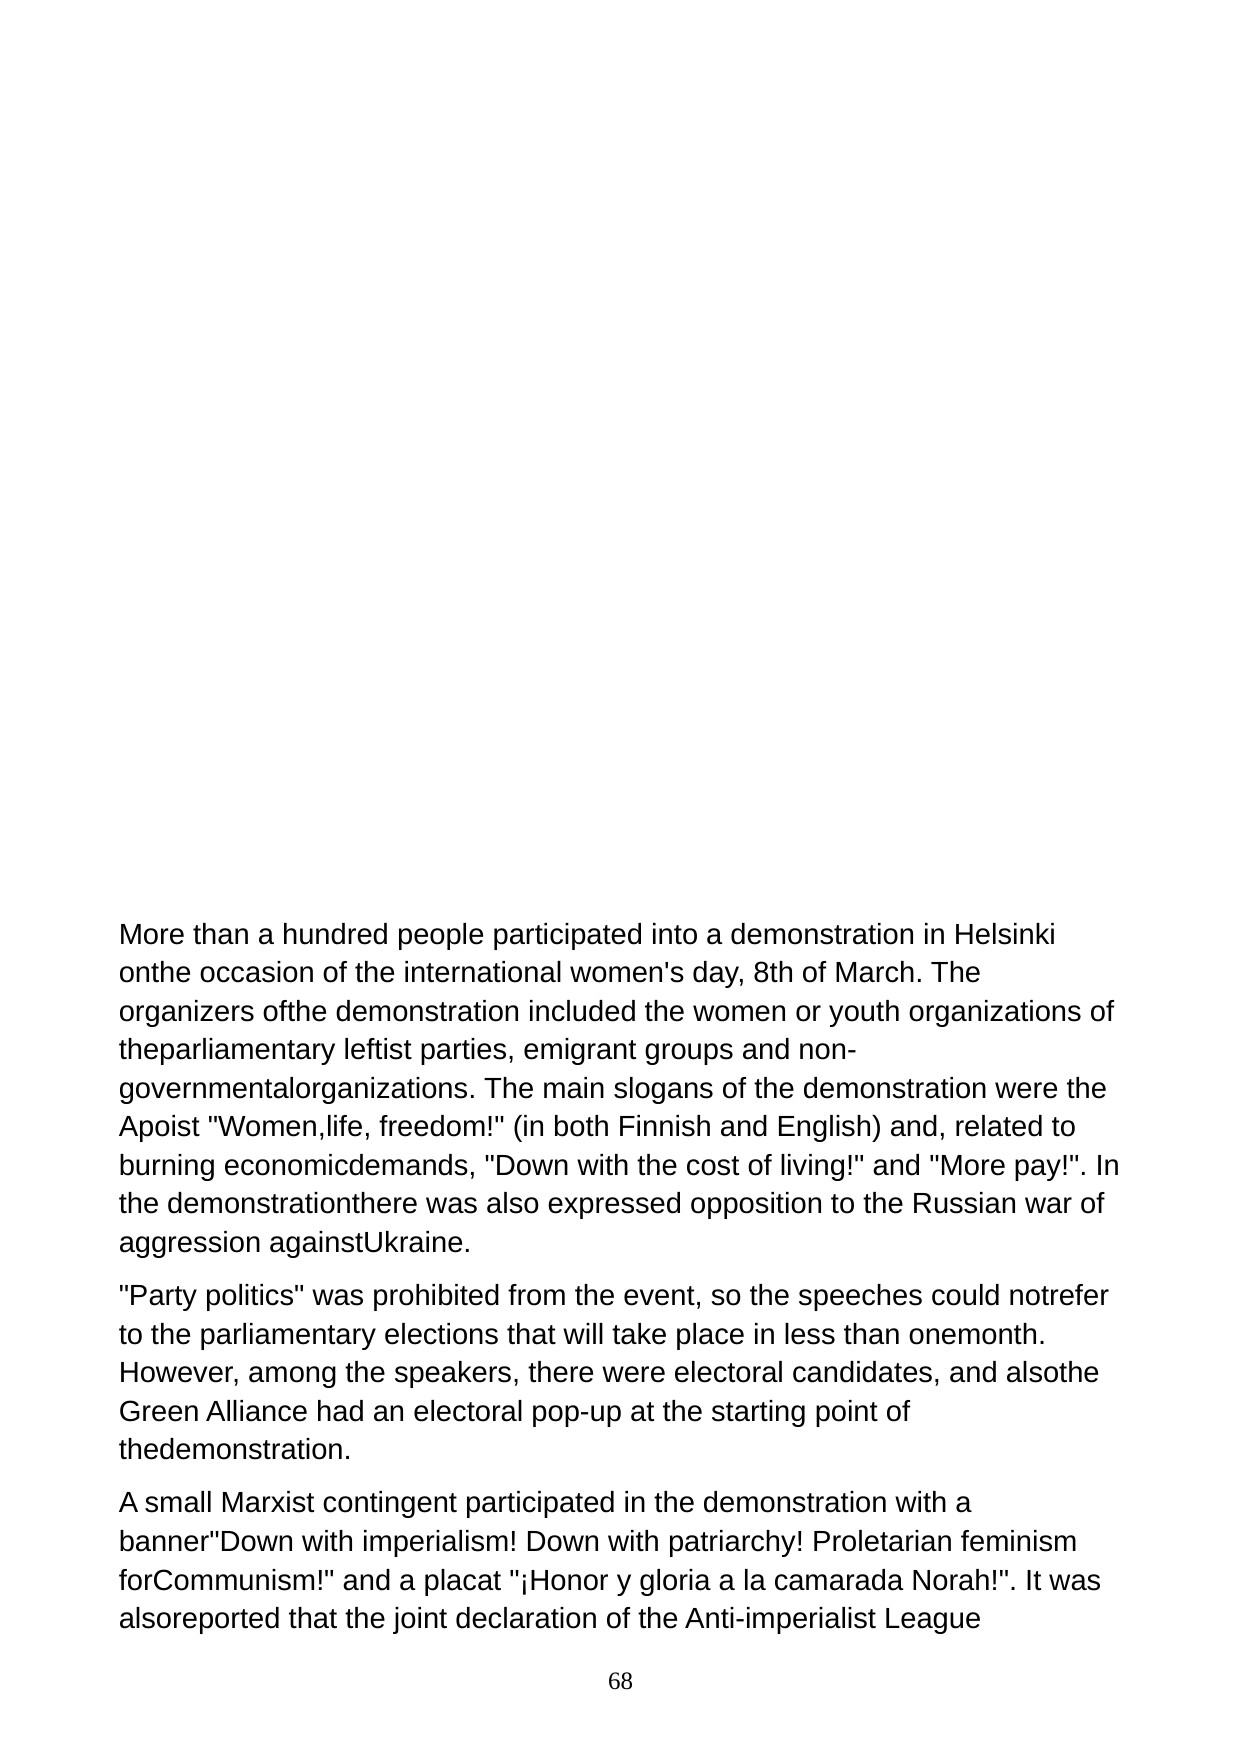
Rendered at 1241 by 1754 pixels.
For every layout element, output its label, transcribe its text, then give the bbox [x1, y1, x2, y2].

text A small Marxist contingent participated in the demonstration with a banner"Down with imperialism! Down with patriarchy! Proletarian feminism forCommunism!" and a placat "¡Honor y gloria a la camarada Norah!". It was alsoreported that the joint declaration of the Anti-imperialist League [118, 1486, 1122, 1635]
text "Party politics" was prohibited from the event, so the speeches could notrefer to the parliamentary elections that will take place in less than onemonth. However, among the speakers, there were electoral candidates, and alsothe Green Alliance had an electoral pop-up at the starting point of thedemonstration. [118, 1278, 1122, 1466]
text More than a hundred people participated into a demonstration in Helsinki onthe occasion of the international women's day, 8th of March. The organizers ofthe demonstration included the women or youth organizations of theparliamentary leftist parties, emigrant groups and non-governmentalorganizations. The main slogans of the demonstration were the Apoist "Women,life, freedom!" (in both Finnish and English) and, related to burning economicdemands, "Down with the cost of living!" and "More pay!". In the demonstrationthere was also expressed opposition to the Russian war of aggression againstUkraine. [118, 917, 1122, 1259]
